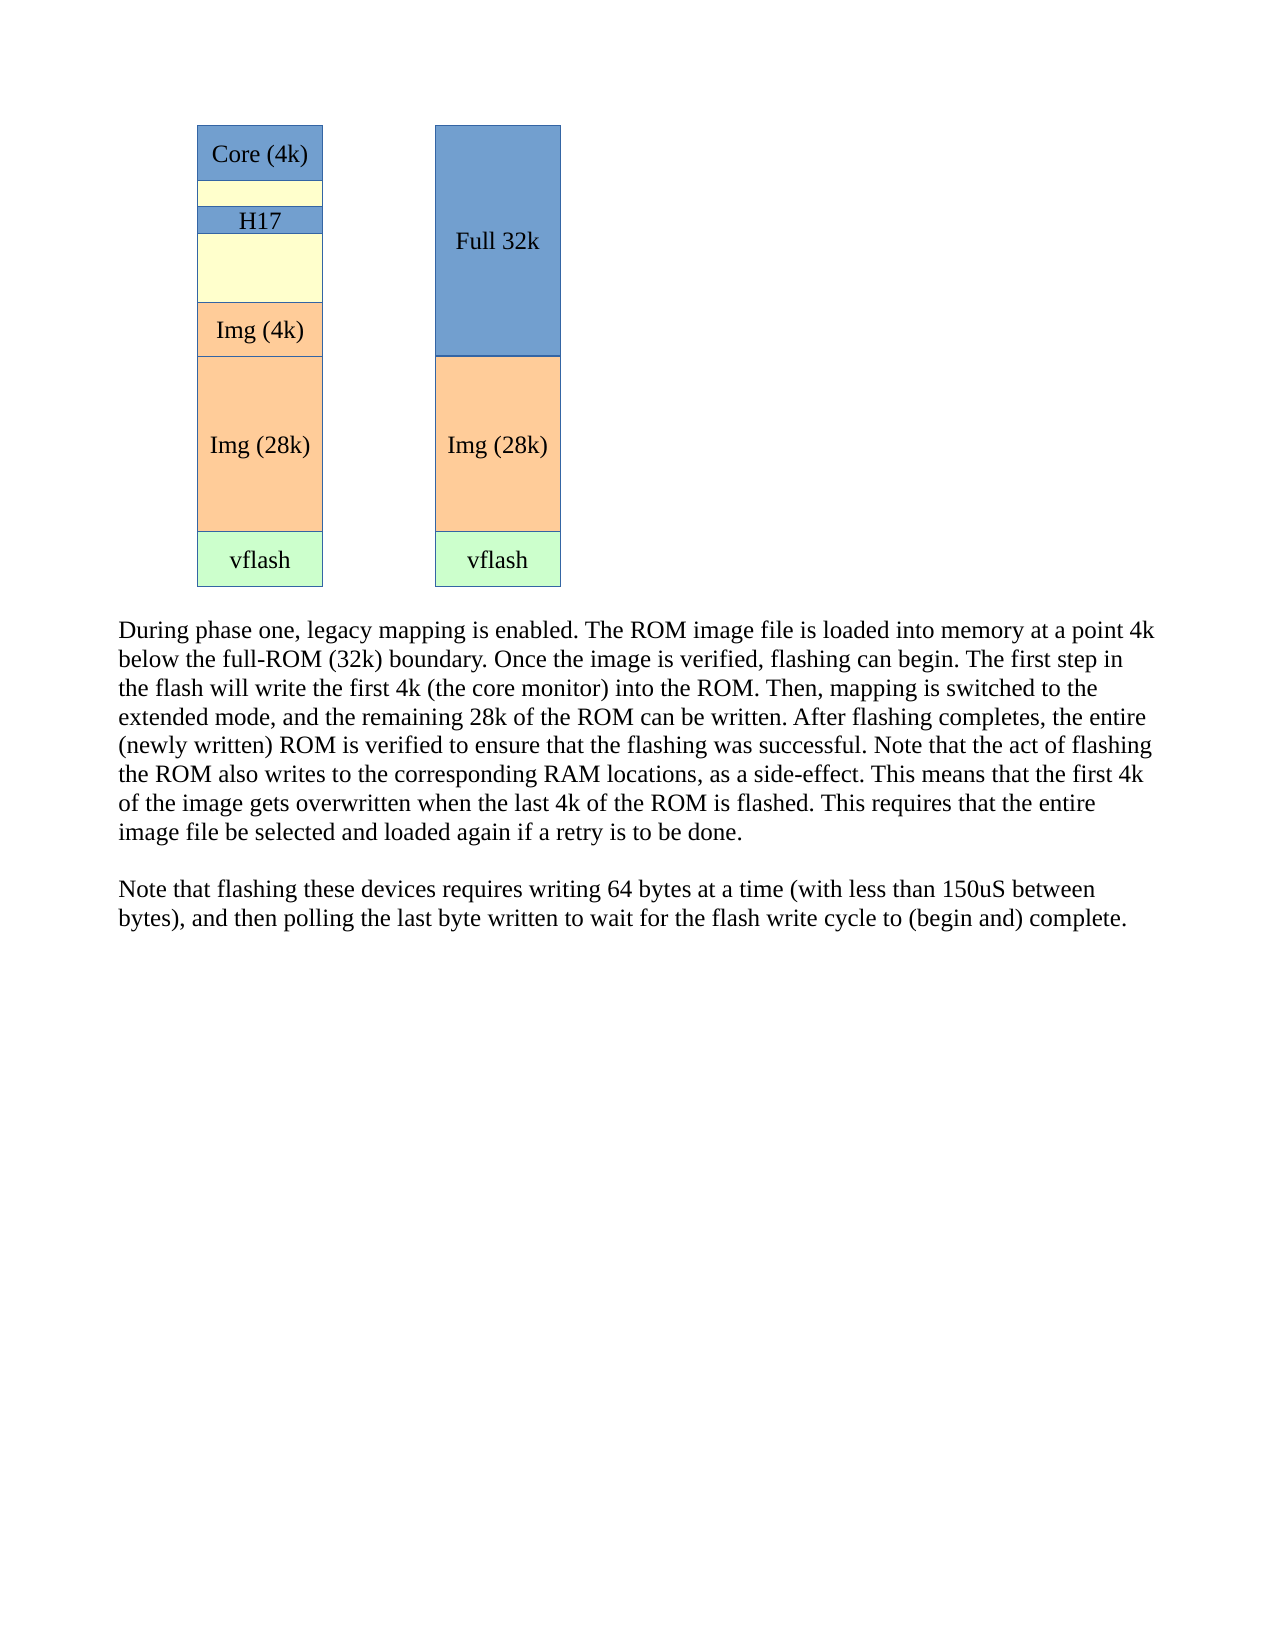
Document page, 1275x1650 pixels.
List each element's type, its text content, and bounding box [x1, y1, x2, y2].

text During phase one, legacy mapping is enabled. The ROM image file is loaded into memory at a point 4k below the full-ROM (32k) boundary. Once the image is verified, flashing can begin. The first step in the flash will write the first 4k (the core monitor) into the ROM. Then, mapping is switched to the extended mode, and the remaining 28k of the ROM can be written. After flashing completes, the entire (newly written) ROM is verified to ensure that the flashing was successful. Note that the act of flashing the ROM also writes to the corresponding RAM locations, as a side-effect. This means that the first 4k of the image gets overwritten when the last 4k of the ROM is flashed. This requires that the entire image file be selected and loaded again if a retry is to be done. [118, 616, 1157, 846]
text Note that flashing these devices requires writing 64 bytes at a time (with less than 150uS between bytes), and then polling the last byte written to wait for the flash write cycle to (begin and) complete. [118, 874, 1157, 932]
